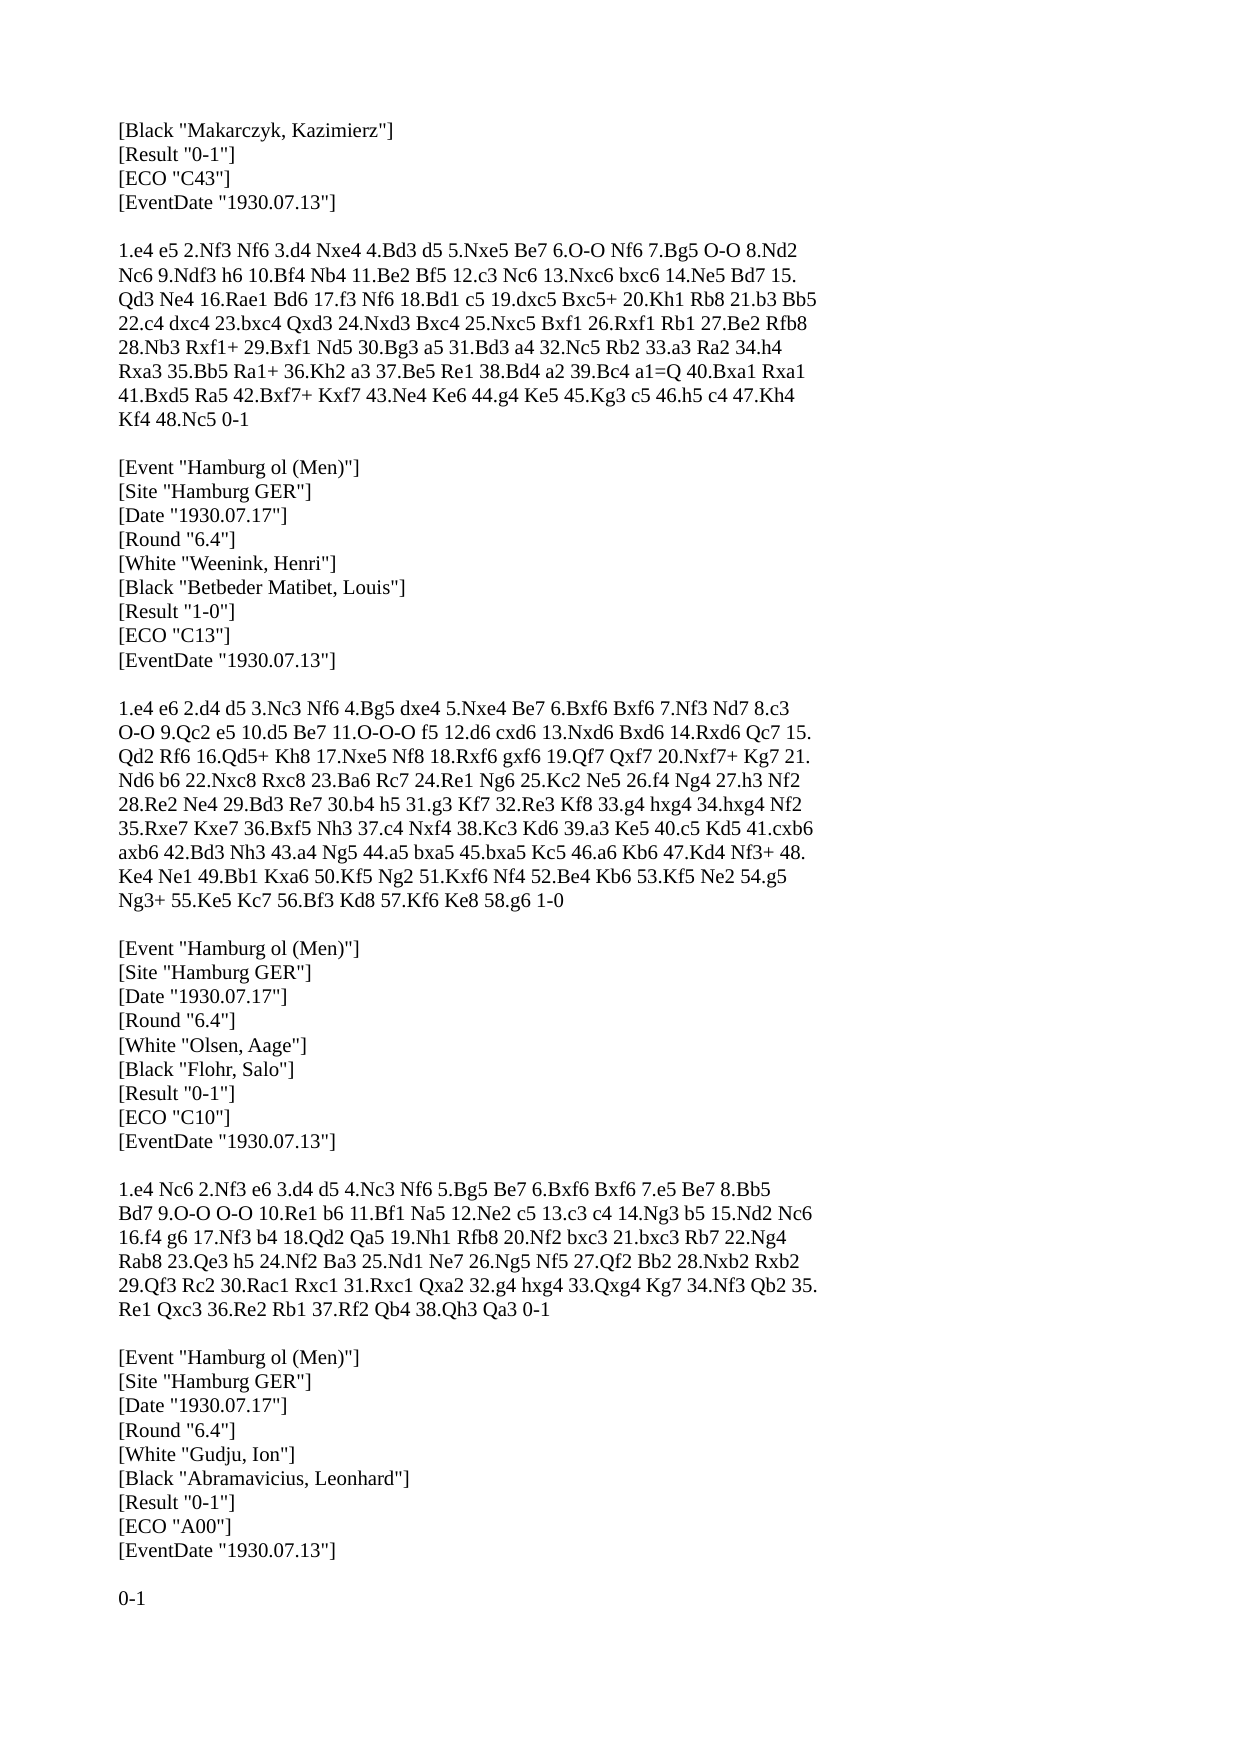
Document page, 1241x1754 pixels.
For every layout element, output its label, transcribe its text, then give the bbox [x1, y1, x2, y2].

text 22.c4 dxc4 23.bxc4 Qxd3 24.Nxd3 Bxc4 25.Nxc5 Bxf1 26.Rxf1 Rb1 27.Be2 Rfb8 [118, 311, 1122, 335]
text [Date "1930.07.17"] [118, 984, 1122, 1008]
text [EventDate "1930.07.13"] [118, 1129, 1122, 1153]
text 1.e4 e6 2.d4 d5 3.Nc3 Nf6 4.Bg5 dxe4 5.Nxe4 Be7 6.Bxf6 Bxf6 7.Nf3 Nd7 8.c3 [118, 696, 1122, 720]
text [Black "Flohr, Salo"] [118, 1057, 1122, 1081]
text Ng3+ 55.Ke5 Kc7 56.Bf3 Kd8 57.Kf6 Ke8 58.g6 1-0 [118, 888, 1122, 912]
text [Result "1-0"] [118, 599, 1122, 623]
text Nd6 b6 22.Nxc8 Rxc8 23.Ba6 Rc7 24.Re1 Ng6 25.Kc2 Ne5 26.f4 Ng4 27.h3 Nf2 [118, 768, 1122, 792]
text 28.Re2 Ne4 29.Bd3 Re7 30.b4 h5 31.g3 Kf7 32.Re3 Kf8 33.g4 hxg4 34.hxg4 Nf2 [118, 792, 1122, 816]
text 16.f4 g6 17.Nf3 b4 18.Qd2 Qa5 19.Nh1 Rfb8 20.Nf2 bxc3 21.bxc3 Rb7 22.Ng4 [118, 1225, 1122, 1249]
text [White "Olsen, Aage"] [118, 1032, 1122, 1057]
text 1.e4 e5 2.Nf3 Nf6 3.d4 Nxe4 4.Bd3 d5 5.Nxe5 Be7 6.O-O Nf6 7.Bg5 O-O 8.Nd2 [118, 238, 1122, 262]
text [ECO "C13"] [118, 623, 1122, 647]
text 0-1 [118, 1586, 1122, 1610]
text 35.Rxe7 Kxe7 36.Bxf5 Nh3 37.c4 Nxf4 38.Kc3 Kd6 39.a3 Ke5 40.c5 Kd5 41.cxb6 [118, 816, 1122, 840]
text 41.Bxd5 Ra5 42.Bxf7+ Kxf7 43.Ne4 Ke6 44.g4 Ke5 45.Kg3 c5 46.h5 c4 47.Kh4 [118, 383, 1122, 407]
text [EventDate "1930.07.13"] [118, 647, 1122, 672]
text [ECO "C10"] [118, 1105, 1122, 1129]
text O-O 9.Qc2 e5 10.d5 Be7 11.O-O-O f5 12.d6 cxd6 13.Nxd6 Bxd6 14.Rxd6 Qc7 15. [118, 720, 1122, 744]
text Ke4 Ne1 49.Bb1 Kxa6 50.Kf5 Ng2 51.Kxf6 Nf4 52.Be4 Kb6 53.Kf5 Ne2 54.g5 [118, 864, 1122, 888]
text [Round "6.4"] [118, 527, 1122, 551]
text Qd2 Rf6 16.Qd5+ Kh8 17.Nxe5 Nf8 18.Rxf6 gxf6 19.Qf7 Qxf7 20.Nxf7+ Kg7 21. [118, 744, 1122, 768]
text [EventDate "1930.07.13"] [118, 1538, 1122, 1562]
text Qd3 Ne4 16.Rae1 Bd6 17.f3 Nf6 18.Bd1 c5 19.dxc5 Bxc5+ 20.Kh1 Rb8 21.b3 Bb5 [118, 287, 1122, 311]
text [Site "Hamburg GER"] [118, 960, 1122, 984]
text [Result "0-1"] [118, 1081, 1122, 1105]
text [Result "0-1"] [118, 142, 1122, 166]
text [Black "Abramavicius, Leonhard"] [118, 1466, 1122, 1490]
text [White "Gudju, Ion"] [118, 1442, 1122, 1466]
text 28.Nb3 Rxf1+ 29.Bxf1 Nd5 30.Bg3 a5 31.Bd3 a4 32.Nc5 Rb2 33.a3 Ra2 34.h4 [118, 335, 1122, 359]
text 1.e4 Nc6 2.Nf3 e6 3.d4 d5 4.Nc3 Nf6 5.Bg5 Be7 6.Bxf6 Bxf6 7.e5 Be7 8.Bb5 [118, 1177, 1122, 1201]
text [ECO "C43"] [118, 166, 1122, 190]
text [Round "6.4"] [118, 1008, 1122, 1032]
text [Black "Betbeder Matibet, Louis"] [118, 575, 1122, 599]
text Nc6 9.Ndf3 h6 10.Bf4 Nb4 11.Be2 Bf5 12.c3 Nc6 13.Nxc6 bxc6 14.Ne5 Bd7 15. [118, 262, 1122, 287]
text [Event "Hamburg ol (Men)"] [118, 1345, 1122, 1369]
text [Result "0-1"] [118, 1490, 1122, 1514]
text Rxa3 35.Bb5 Ra1+ 36.Kh2 a3 37.Be5 Re1 38.Bd4 a2 39.Bc4 a1=Q 40.Bxa1 Rxa1 [118, 359, 1122, 383]
text [EventDate "1930.07.13"] [118, 190, 1122, 214]
text [ECO "A00"] [118, 1514, 1122, 1538]
text 29.Qf3 Rc2 30.Rac1 Rxc1 31.Rxc1 Qxa2 32.g4 hxg4 33.Qxg4 Kg7 34.Nf3 Qb2 35. [118, 1273, 1122, 1297]
text Rab8 23.Qe3 h5 24.Nf2 Ba3 25.Nd1 Ne7 26.Ng5 Nf5 27.Qf2 Bb2 28.Nxb2 Rxb2 [118, 1249, 1122, 1273]
text Bd7 9.O-O O-O 10.Re1 b6 11.Bf1 Na5 12.Ne2 c5 13.c3 c4 14.Ng3 b5 15.Nd2 Nc6 [118, 1201, 1122, 1225]
text [Event "Hamburg ol (Men)"] [118, 455, 1122, 479]
text [Black "Makarczyk, Kazimierz"] [118, 118, 1122, 142]
text Re1 Qxc3 36.Re2 Rb1 37.Rf2 Qb4 38.Qh3 Qa3 0-1 [118, 1297, 1122, 1321]
text [Site "Hamburg GER"] [118, 1369, 1122, 1393]
text [Round "6.4"] [118, 1417, 1122, 1442]
text Kf4 48.Nc5 0-1 [118, 407, 1122, 431]
text [Site "Hamburg GER"] [118, 479, 1122, 503]
text [Event "Hamburg ol (Men)"] [118, 936, 1122, 960]
text [Date "1930.07.17"] [118, 1393, 1122, 1417]
text axb6 42.Bd3 Nh3 43.a4 Ng5 44.a5 bxa5 45.bxa5 Kc5 46.a6 Kb6 47.Kd4 Nf3+ 48. [118, 840, 1122, 864]
text [Date "1930.07.17"] [118, 503, 1122, 527]
text [White "Weenink, Henri"] [118, 551, 1122, 575]
